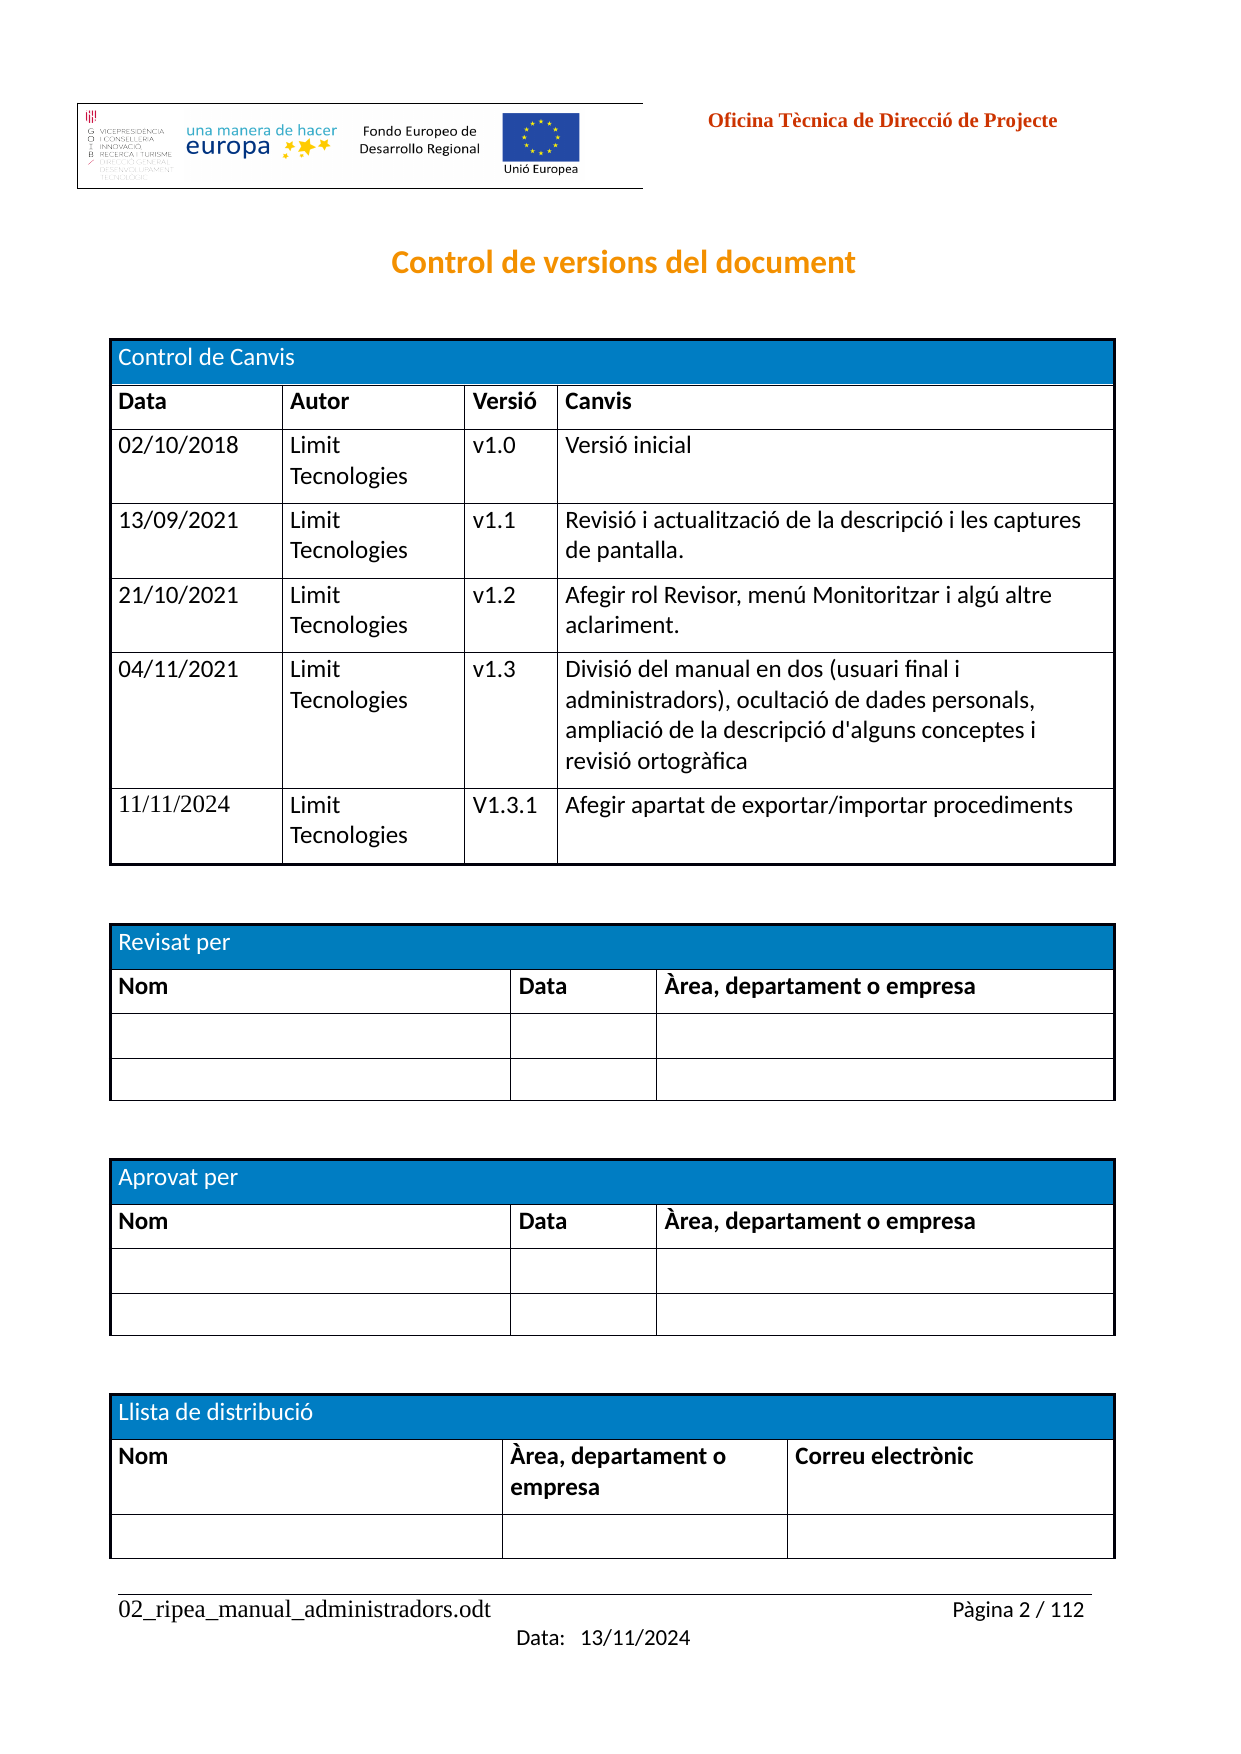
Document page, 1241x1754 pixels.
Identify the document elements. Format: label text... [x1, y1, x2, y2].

table_cell Nom [112, 1205, 510, 1248]
table_cell Àrea, departament o empresa [657, 1205, 1113, 1248]
table_cell 13/09/2021 [112, 504, 282, 578]
table_cell 11/11/2024 [112, 789, 282, 862]
table_cell Data [511, 970, 656, 1013]
table_cell V1.3.1 [465, 789, 557, 862]
table_cell Àrea, departament o empresa [657, 970, 1113, 1013]
table_cell 02/10/2018 [112, 430, 282, 503]
table_cell v1.1 [465, 504, 557, 578]
table_cell [112, 1294, 510, 1334]
table_cell [511, 1014, 656, 1057]
table_cell Versió [465, 386, 557, 428]
table_cell [511, 1059, 656, 1099]
table_cell 21/10/2021 [112, 579, 282, 652]
table_cell v1.3 [465, 653, 557, 788]
table_header Llista de distribució [112, 1396, 1113, 1439]
table_cell [657, 1059, 1113, 1099]
picture [184, 108, 585, 182]
table_cell Limit Tecnologies [283, 653, 464, 788]
table_cell Autor [283, 386, 464, 428]
table_cell [112, 1014, 510, 1057]
table_cell Revisió i actualització de la descripció i les captures de pantalla. [558, 504, 1113, 578]
table_cell 04/11/2021 [112, 653, 282, 788]
table_cell [112, 1515, 502, 1558]
table_cell Limit Tecnologies [283, 579, 464, 652]
table_cell Divisió del manual en dos (usuari final i administradors), ocultació de dades personals, ampliació de la descripció d'alguns conceptes i revisió ortogràfica [558, 653, 1113, 788]
table_header Control de Canvis [112, 341, 1113, 384]
subtitle Control de versions del document [118, 241, 1122, 282]
table_cell [112, 1059, 510, 1099]
table_cell [112, 1249, 510, 1292]
table_cell Data [112, 386, 282, 428]
table_cell Afegir rol Revisor, menú Monitoritzar i algú altre aclariment. [558, 579, 1113, 652]
table_cell [511, 1249, 656, 1292]
picture [82, 108, 178, 182]
table_cell [511, 1294, 656, 1334]
table_header Aprovat per [112, 1161, 1113, 1204]
table_cell Nom [112, 1440, 502, 1514]
table_cell Afegir apartat de exportar/importar procediments [558, 789, 1113, 862]
table_cell Versió inicial [558, 430, 1113, 503]
table_cell Limit Tecnologies [283, 430, 464, 503]
table_cell [503, 1515, 787, 1558]
table_cell Nom [112, 970, 510, 1013]
table_cell [657, 1249, 1113, 1292]
table_cell Limit Tecnologies [283, 504, 464, 578]
table_cell Canvis [558, 386, 1113, 428]
table_cell Correu electrònic [788, 1440, 1113, 1514]
table_cell Àrea, departament o empresa [503, 1440, 787, 1514]
table_cell [788, 1515, 1113, 1558]
table_cell Limit Tecnologies [283, 789, 464, 862]
table_header Revisat per [112, 926, 1113, 969]
table_cell v1.2 [465, 579, 557, 652]
table_cell v1.0 [465, 430, 557, 503]
table_cell [657, 1014, 1113, 1057]
table_cell [657, 1294, 1113, 1334]
table_cell Data [511, 1205, 656, 1248]
